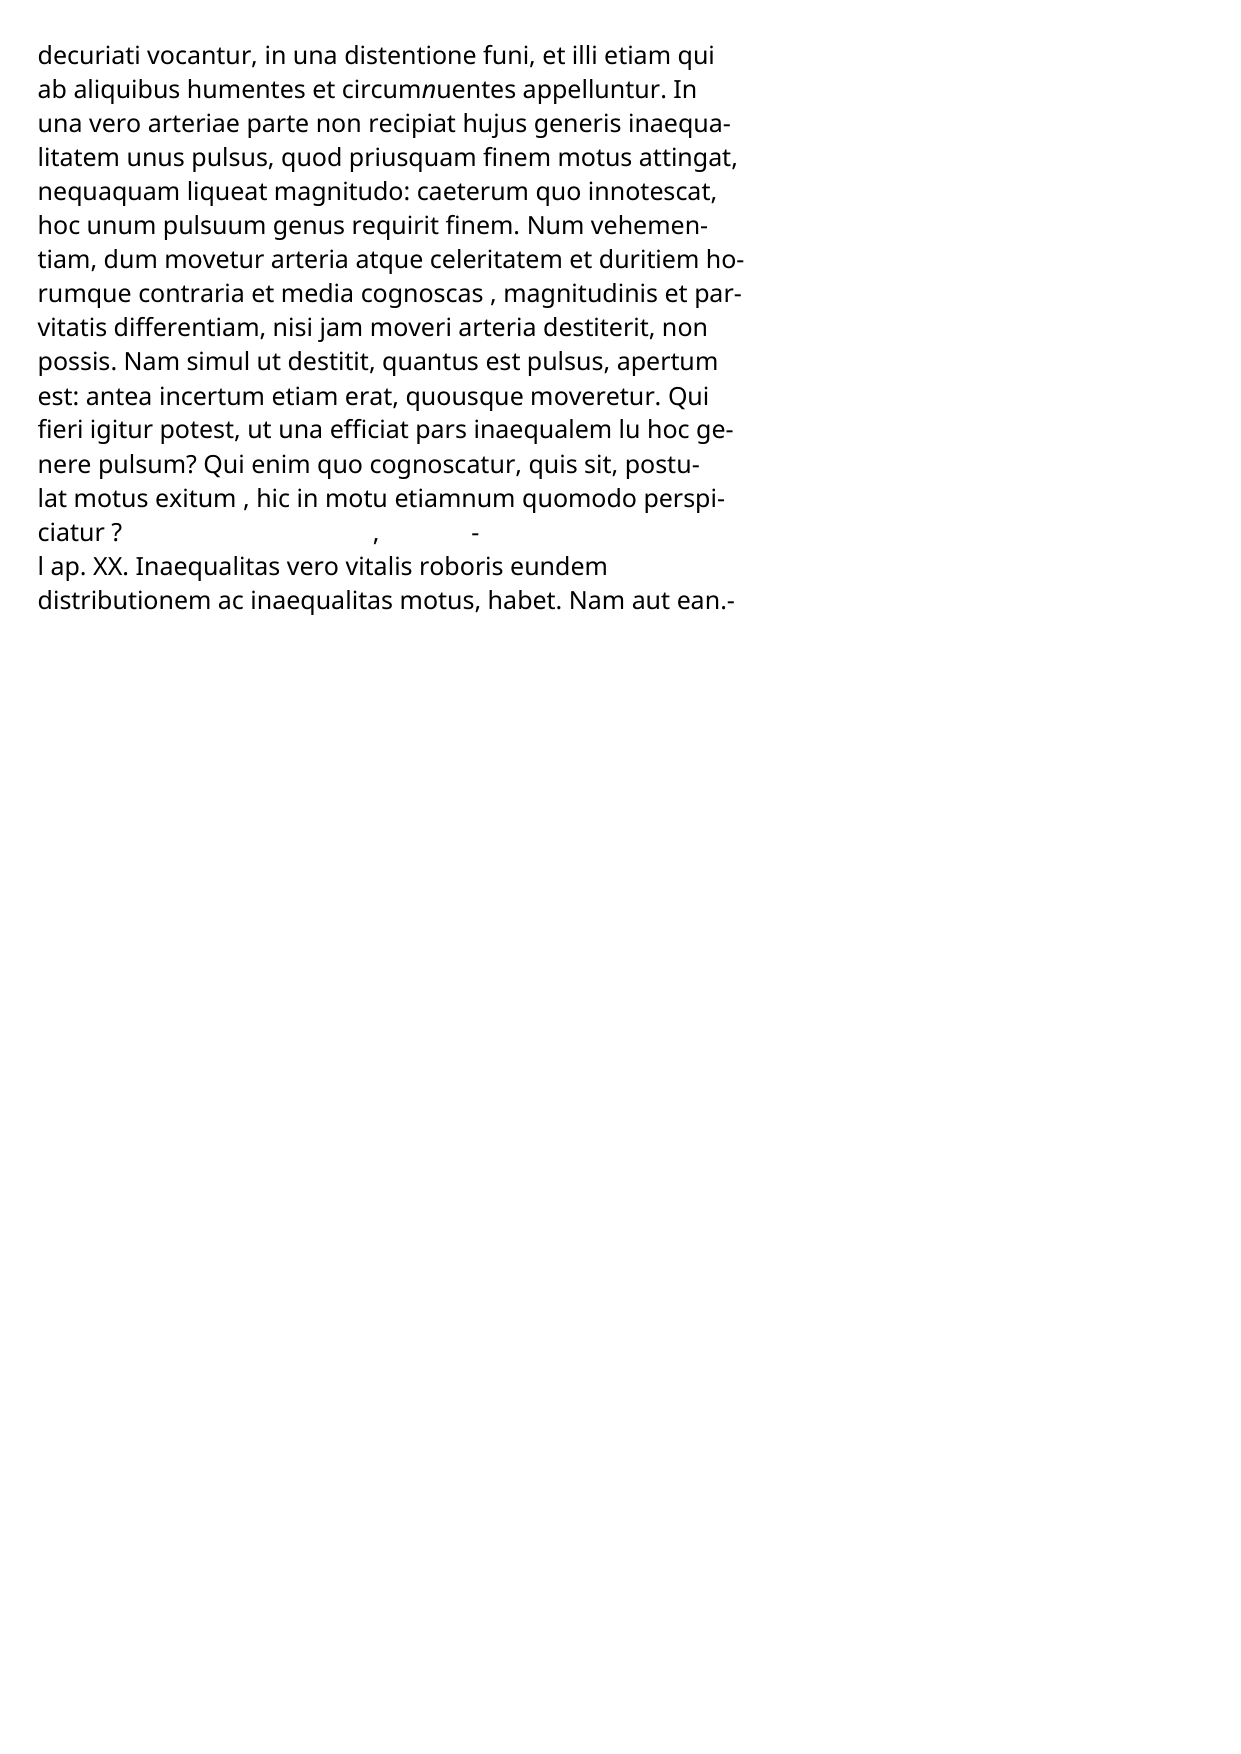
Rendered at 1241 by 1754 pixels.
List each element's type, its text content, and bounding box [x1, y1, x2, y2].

text decuriati vocantur, in una distentione funi, et illi etiam qui ab aliquibus humentes et circumnuentes appelluntur. In una vero arteriae parte non recipiat hujus generis inaequa- litatem unus pulsus, quod priusquam finem motus attingat, nequaquam liqueat magnitudo: caeterum quo innotescat, hoc unum pulsuum genus requirit finem. Num vehemen- tiam, dum movetur arteria atque celeritatem et duritiem ho- rumque contraria et media cognoscas , magnitudinis et par- vitatis differentiam, nisi jam moveri arteria destiterit, non possis. Nam simul ut destitit, quantus est pulsus, apertum est: antea incertum etiam erat, quousque moveretur. Qui fieri igitur potest, ut una efficiat pars inaequalem lu hoc ge- nere pulsum? Qui enim quo cognoscatur, quis sit, postu- lat motus exitum , hic in motu etiamnum quomodo perspi- ciatur ? , - [37, 37, 1203, 548]
text l ap. XX. Inaequalitas vero vitalis roboris eundem distributionem ac inaequalitas motus, habet. Nam aut ean.- [37, 548, 1203, 617]
